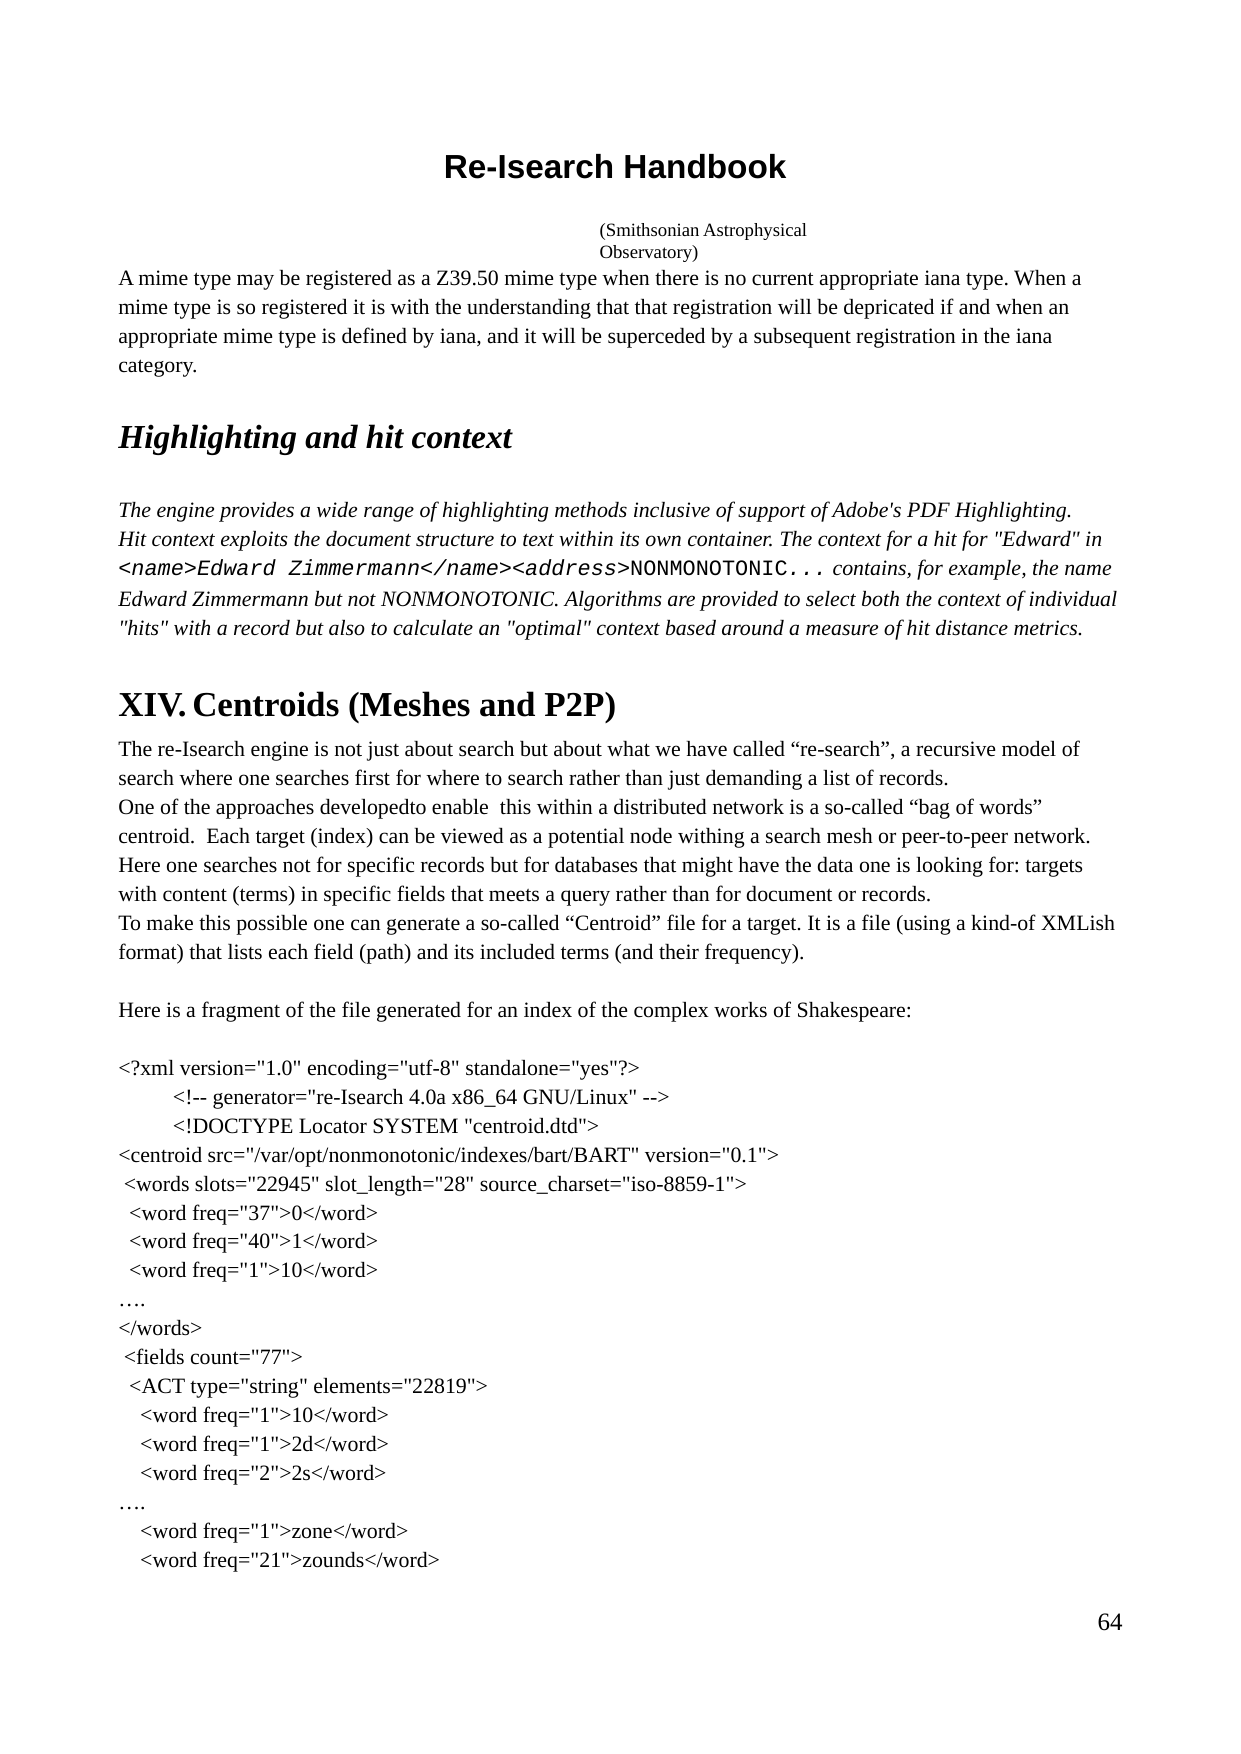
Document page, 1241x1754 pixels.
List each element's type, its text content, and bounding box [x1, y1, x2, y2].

text One of the approaches developedto enable this within a distributed network is a so-called “bag of words” centroid. Each target (index) can be viewed as a potential node withing a search mesh or peer-to-peer network. Here one searches not for specific records but for databases that might have the data one is looking for: targets with content (terms) in specific fields that meets a query rather than for document or records. [118, 794, 1122, 906]
text <ACT type="string" elements="22819"> [118, 1373, 1122, 1398]
text <word freq="1">2d</word> [118, 1431, 1122, 1456]
text Here is a fragment of the file generated for an index of the complex works of Shakespeare: [118, 997, 1122, 1022]
subtitle Centroids (Meshes and P2P) [118, 683, 1122, 724]
text </words> [118, 1315, 1122, 1341]
text <word freq="1">10</word> [118, 1402, 1122, 1427]
text <!-- generator="re-Isearch 4.0a x86_64 GNU/Linux" --> [118, 1084, 1122, 1109]
text The re-Isearch engine is not just about search but about what we have called “re-search”, a recursive model of search where one searches first for where to search rather than just demanding a list of records. [118, 736, 1122, 790]
text <word freq="21">zounds</word> [118, 1547, 1122, 1572]
text To make this possible one can generate a so-called “Centroid” file for a target. It is a file (using a kind-of XMLish format) that lists each field (path) and its included terms (and their frequency). [118, 910, 1122, 964]
table_cell [118, 216, 412, 265]
text <?xml version="1.0" encoding="utf-8" standalone="yes"?> [118, 1055, 1122, 1080]
text <words slots="22945" slot_length="28" source_charset="iso-8859-1"> [118, 1171, 1122, 1196]
text The engine provides a wide range of highlighting methods inclusive of support of Adobe's PDF Highlighting. [118, 468, 1122, 522]
text <word freq="37">0</word> [118, 1199, 1122, 1225]
text <word freq="1">zone</word> [118, 1518, 1122, 1543]
text A mime type may be registered as a Z39.50 mime type when there is no current appropriate iana type. When a mime type is so registered it is with the understanding that that registration will be depricated if and when an appropriate mime type is defined by iana, and it will be superceded by a subsequent registration in the iana category. [118, 265, 1122, 377]
text <centroid src="/var/opt/nonmonotonic/indexes/bart/BART" version="0.1"> [118, 1142, 1122, 1167]
text <word freq="2">2s</word> [118, 1460, 1122, 1485]
text <fields count="77"> [118, 1344, 1122, 1369]
text Hit context exploits the document structure to text within its own container. The context for a hit for "Edward" in <name>Edward Zimmermann</name><address>NONMONOTONIC... contains, for example, the name Edward Zimmermann but not NONMONOTONIC. Algorithms are provided to select both the context of individual "hits" with a record but also to calculate an "optimal" context based around a measure of hit distance metrics. [118, 526, 1122, 640]
table_cell [855, 216, 1157, 265]
text …. [118, 1489, 1122, 1514]
subtitle Highlighting and hit context [118, 417, 1122, 456]
text <!DOCTYPE Locator SYSTEM "centroid.dtd"> [118, 1113, 1122, 1138]
text <word freq="40">1</word> [118, 1228, 1122, 1254]
text <word freq="1">10</word> [118, 1257, 1122, 1283]
text …. [118, 1286, 1122, 1312]
table_cell [412, 216, 596, 265]
table_cell (Smithsonian Astrophysical Observatory) [596, 216, 855, 265]
